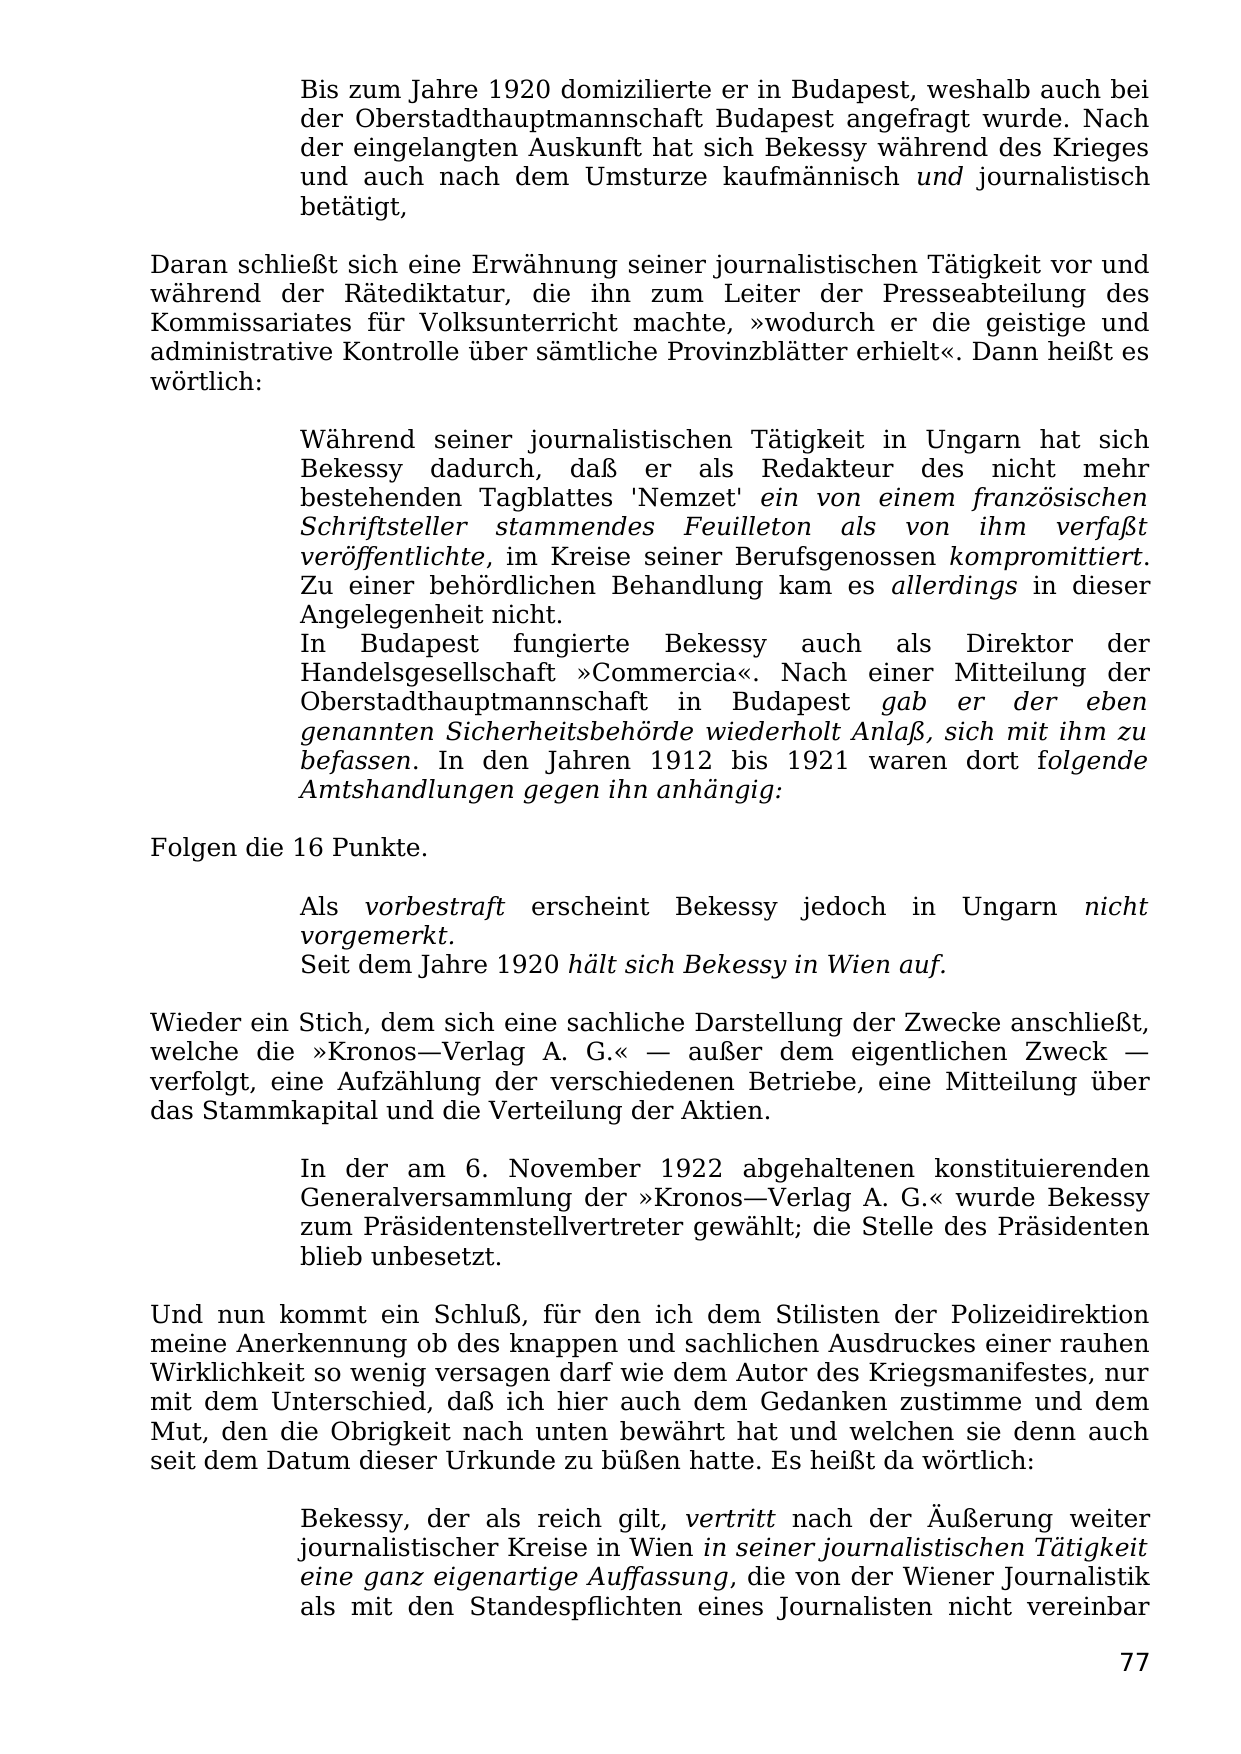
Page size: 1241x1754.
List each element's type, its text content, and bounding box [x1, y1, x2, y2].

text In Budapest fungierte Bekessy auch als Direktor der Handelsgesellschaft »Commercia«. Nach einer Mitteilung der Oberstadthauptmannschaft in Budapest gab er der eben genannten Sicherheitsbehörde wiederholt Anlaß, sich mit ihm zu befassen. In den Jahren 1912 bis 1921 waren dort folgende Amtshandlungen gegen ihn anhängig: [300, 629, 1151, 804]
text Bis zum Jahre 1920 domizilierte er in Budapest, weshalb auch bei der Oberstadthauptmannschaft Budapest angefragt wurde. Nach der eingelangten Auskunft hat sich Bekessy während des Krieges und auch nach dem Umsturze kaufmännisch und journalistisch betätigt, [300, 75, 1151, 221]
text Daran schließt sich eine Erwähnung seiner journalistischen Tätigkeit vor und während der Rätediktatur, die ihn zum Leiter der Presseabteilung des Kommissariates für Volksunterricht machte, »wodurch er die geistige und administrative Kontrolle über sämtliche Provinzblätter erhielt«. Dann heißt es wörtlich: [150, 250, 1151, 396]
text Folgen die 16 Punkte. [150, 833, 1151, 862]
text In der am 6. November 1922 abgehaltenen konstituierenden Generalversammlung der »Kronos—Verlag A. G.« wurde Bekessy zum Präsidentenstellvertreter gewählt; die Stelle des Präsidenten blieb unbesetzt. [300, 1154, 1151, 1271]
text Als vorbestraft erscheint Bekessy jedoch in Ungarn nicht vorgemerkt. [300, 892, 1151, 950]
text Seit dem Jahre 1920 hält sich Bekessy in Wien auf. [300, 950, 1151, 979]
text Wieder ein Stich, dem sich eine sachliche Darstellung der Zwecke anschließt, welche die »Kronos—Verlag A. G.« — außer dem eigentlichen Zweck — verfolgt, eine Aufzählung der verschiedenen Betriebe, eine Mitteilung über das Stammkapital und die Verteilung der Aktien. [150, 1008, 1151, 1125]
text Bekessy, der als reich gilt, vertritt nach der Äußerung weiter journalistischer Kreise in Wien in seiner journalistischen Tätigkeit eine ganz eigenartige Auffassung, die von der Wiener Journalistik als mit den Standespflichten eines Journalisten nicht vereinbar [300, 1504, 1151, 1621]
text Während seiner journalistischen Tätigkeit in Ungarn hat sich Bekessy dadurch, daß er als Redakteur des nicht mehr bestehenden Tagblattes 'Nemzet' ein von einem französischen Schriftsteller stammendes Feuilleton als von ihm verfaßt veröffentlichte, im Kreise seiner Berufsgenossen kompromittiert. Zu einer behördlichen Behandlung kam es allerdings in dieser Angelegenheit nicht. [300, 425, 1151, 629]
text Und nun kommt ein Schluß, für den ich dem Stilisten der Polizeidirektion meine Anerkennung ob des knappen und sachlichen Ausdruckes einer rauhen Wirklichkeit so wenig versagen darf wie dem Autor des Kriegsmanifestes, nur mit dem Unterschied, daß ich hier auch dem Gedanken zustimme und dem Mut, den die Obrigkeit nach unten bewährt hat und welchen sie denn auch seit dem Datum dieser Urkunde zu büßen hatte. Es heißt da wörtlich: [150, 1300, 1151, 1475]
